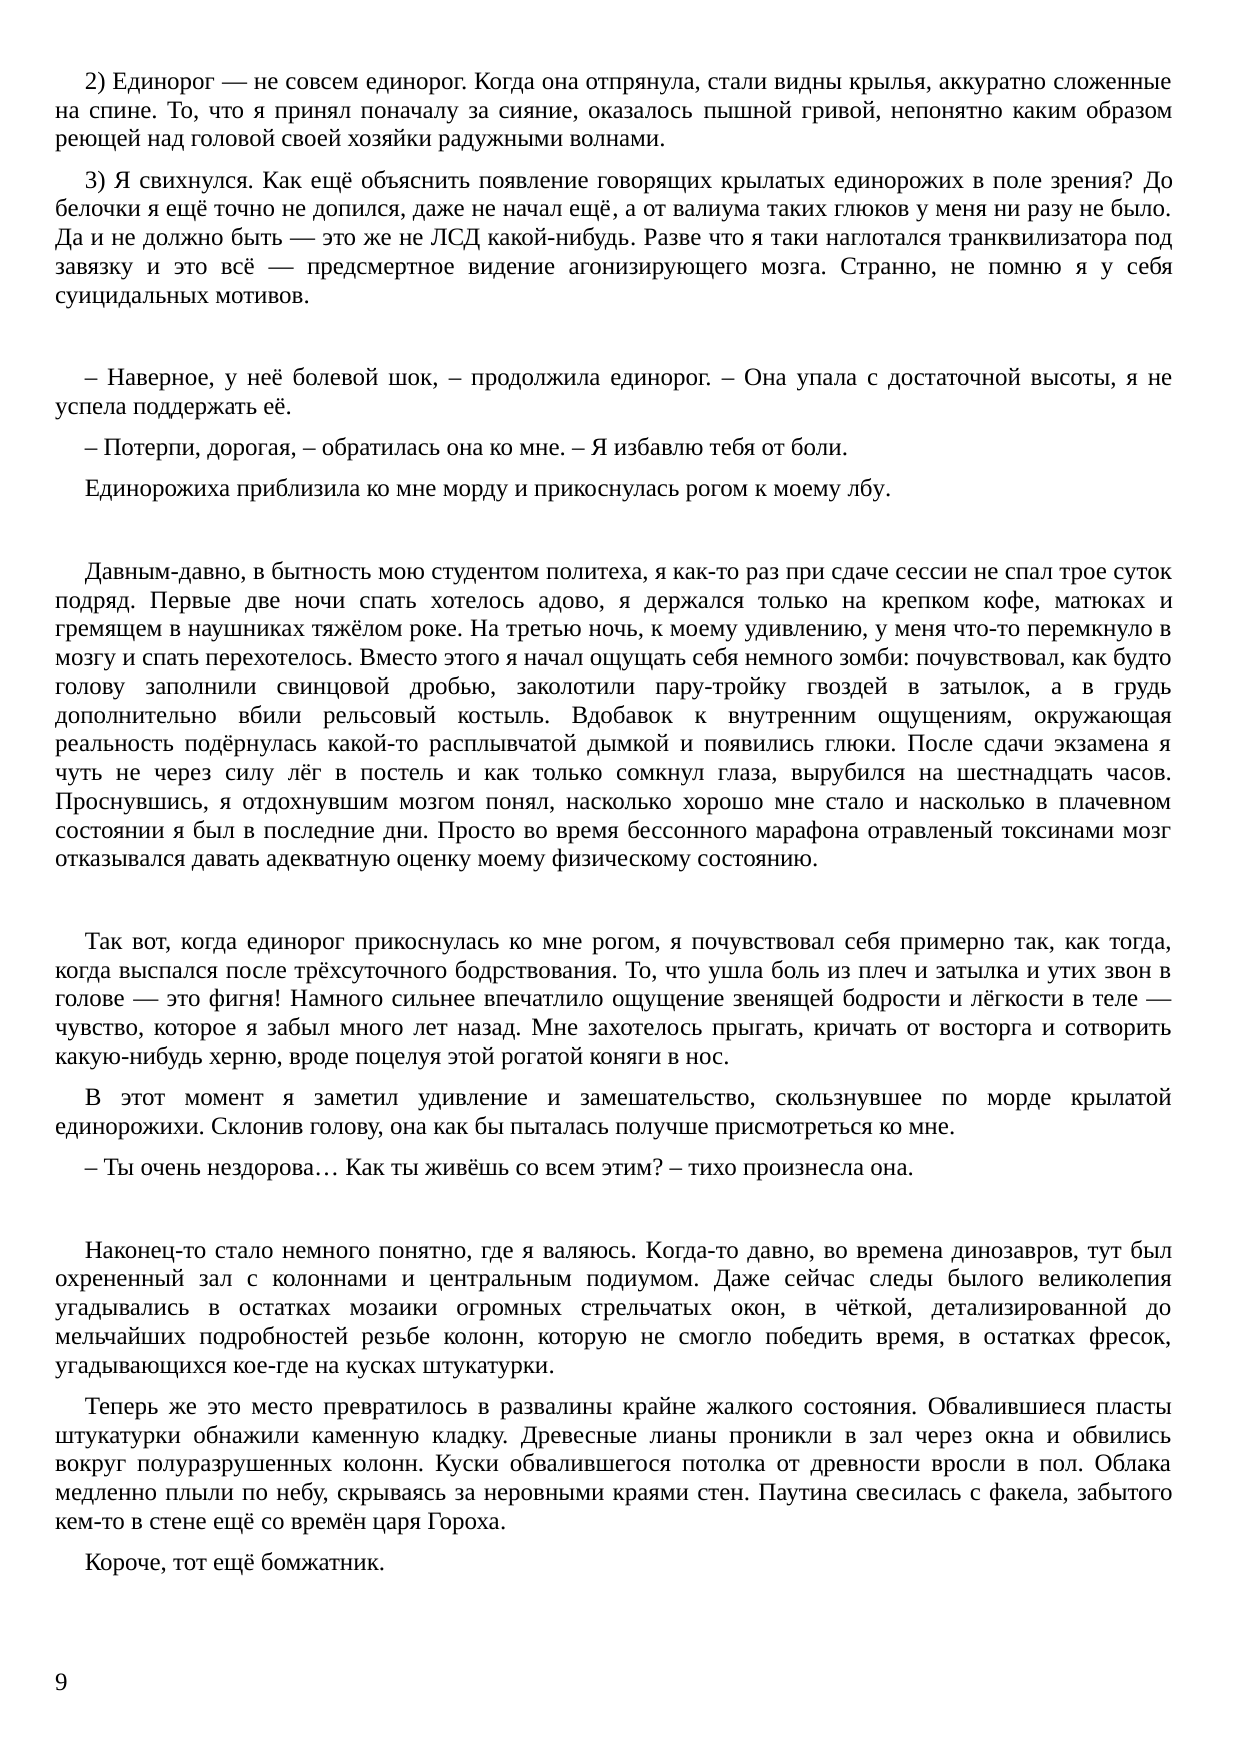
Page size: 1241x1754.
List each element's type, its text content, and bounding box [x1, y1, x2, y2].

text В этот момент я заметил удивление и замешательство, скользнувшее по морде крылатой единорожихи. Склонив голову, она как бы пыталась получше присмотреться ко мне. [55, 1082, 1173, 1140]
text – Наверное, у неё болевой шок, – продолжила единорог. – Она упала с достаточной высоты, я не успела поддержать её. [55, 362, 1173, 420]
text – Ты очень нездорова… Как ты живёшь со всем этим? – тихо произнесла она. [55, 1152, 1173, 1181]
text Теперь же это место превратилось в развалины крайне жалкого состояния. Обвалившиеся пласты штукатурки обнажили каменную кладку. Древесные лианы проникли в зал через окна и обвились вокруг полуразрушенных колонн. Куски обвалившегося потолка от древности вросли в пол. Облака медленно плыли по небу, скрываясь за неровными краями стен. Паутина свесилась с факела, забытого кем-то в стене ещё со времён царя Гороха. [55, 1391, 1173, 1535]
text Единорожиха приблизила ко мне морду и прикоснулась рогом к моему лбу. [55, 473, 1173, 502]
text – Потерпи, дорогая, – обратилась она ко мне. – Я избавлю тебя от боли. [55, 432, 1173, 461]
text Так вот, когда единорог прикоснулась ко мне рогом, я почувствовал себя примерно так, как тогда, когда выспался после трёхсуточного бодрствования. То, что ушла боль из плеч и затылка и утих звон в голове — это фигня! Намного сильнее впечатлило ощущение звенящей бодрости и лёгкости в теле — чувство, которое я забыл много лет назад. Мне захотелось прыгать, кричать от восторга и сотворить какую-нибудь херню, вроде поцелуя этой рогатой коняги в нос. [55, 926, 1173, 1070]
text 2) Единорог — не совсем единорог. Когда она отпрянула, стали видны крылья, аккуратно сложенные на спине. То, что я принял поначалу за сияние, оказалось пышной гривой, непонятно каким образом реющей над головой своей хозяйки радужными волнами. [55, 66, 1173, 152]
text Давным-давно, в бытность мою студентом политеха, я как-то раз при сдаче сессии не спал трое суток подряд. Первые две ночи спать хотелось адово, я держался только на крепком кофе, матюках и гремящем в наушниках тяжёлом роке. На третью ночь, к моему удивлению, у меня что-то перемкнуло в мозгу и спать перехотелось. Вместо этого я начал ощущать себя немного зомби: почувствовал, как будто голову заполнили свинцовой дробью, заколотили пару-тройку гвоздей в затылок, а в грудь дополнительно вбили рельсовый костыль. Вдобавок к внутренним ощущениям, окружающая реальность подёрнулась какой-то расплывчатой дымкой и появились глюки. После сдачи экзамена я чуть не через силу лёг в постель и как только сомкнул глаза, вырубился на шестнадцать часов. Проснувшись, я отдохнувшим мозгом понял, насколько хорошо мне стало и насколько в плачевном состоянии я был в последние дни. Просто во время бессонного марафона отравленый токсинами мозг отказывался давать адекватную оценку моему физическому состоянию. [55, 556, 1173, 872]
text Наконец-то стало немного понятно, где я валяюсь. Когда-то давно, во времена динозавров, тут был охрененный зал с колоннами и центральным подиумом. Даже сейчас следы былого великолепия угадывались в остатках мозаики огромных стрельчатых окон, в чёткой, детализированной до мельчайших подробностей резьбе колонн, которую не смогло победить время, в остатках фресок, угадывающихся кое-где на кусках штукатурки. [55, 1235, 1173, 1378]
text 3) Я свихнулся. Как ещё объяснить появление говорящих крылатых единорожих в поле зрения? До белочки я ещё точно не допился, даже не начал ещё, а от валиума таких глюков у меня ни разу не было. Да и не должно быть — это же не ЛСД какой-нибудь. Разве что я таки наглотался транквилизатора под завязку и это всё — предсмертное видение агонизирующего мозга. Странно, не помню я у себя суицидальных мотивов. [55, 165, 1173, 308]
text Короче, тот ещё бомжатник. [55, 1547, 1173, 1576]
